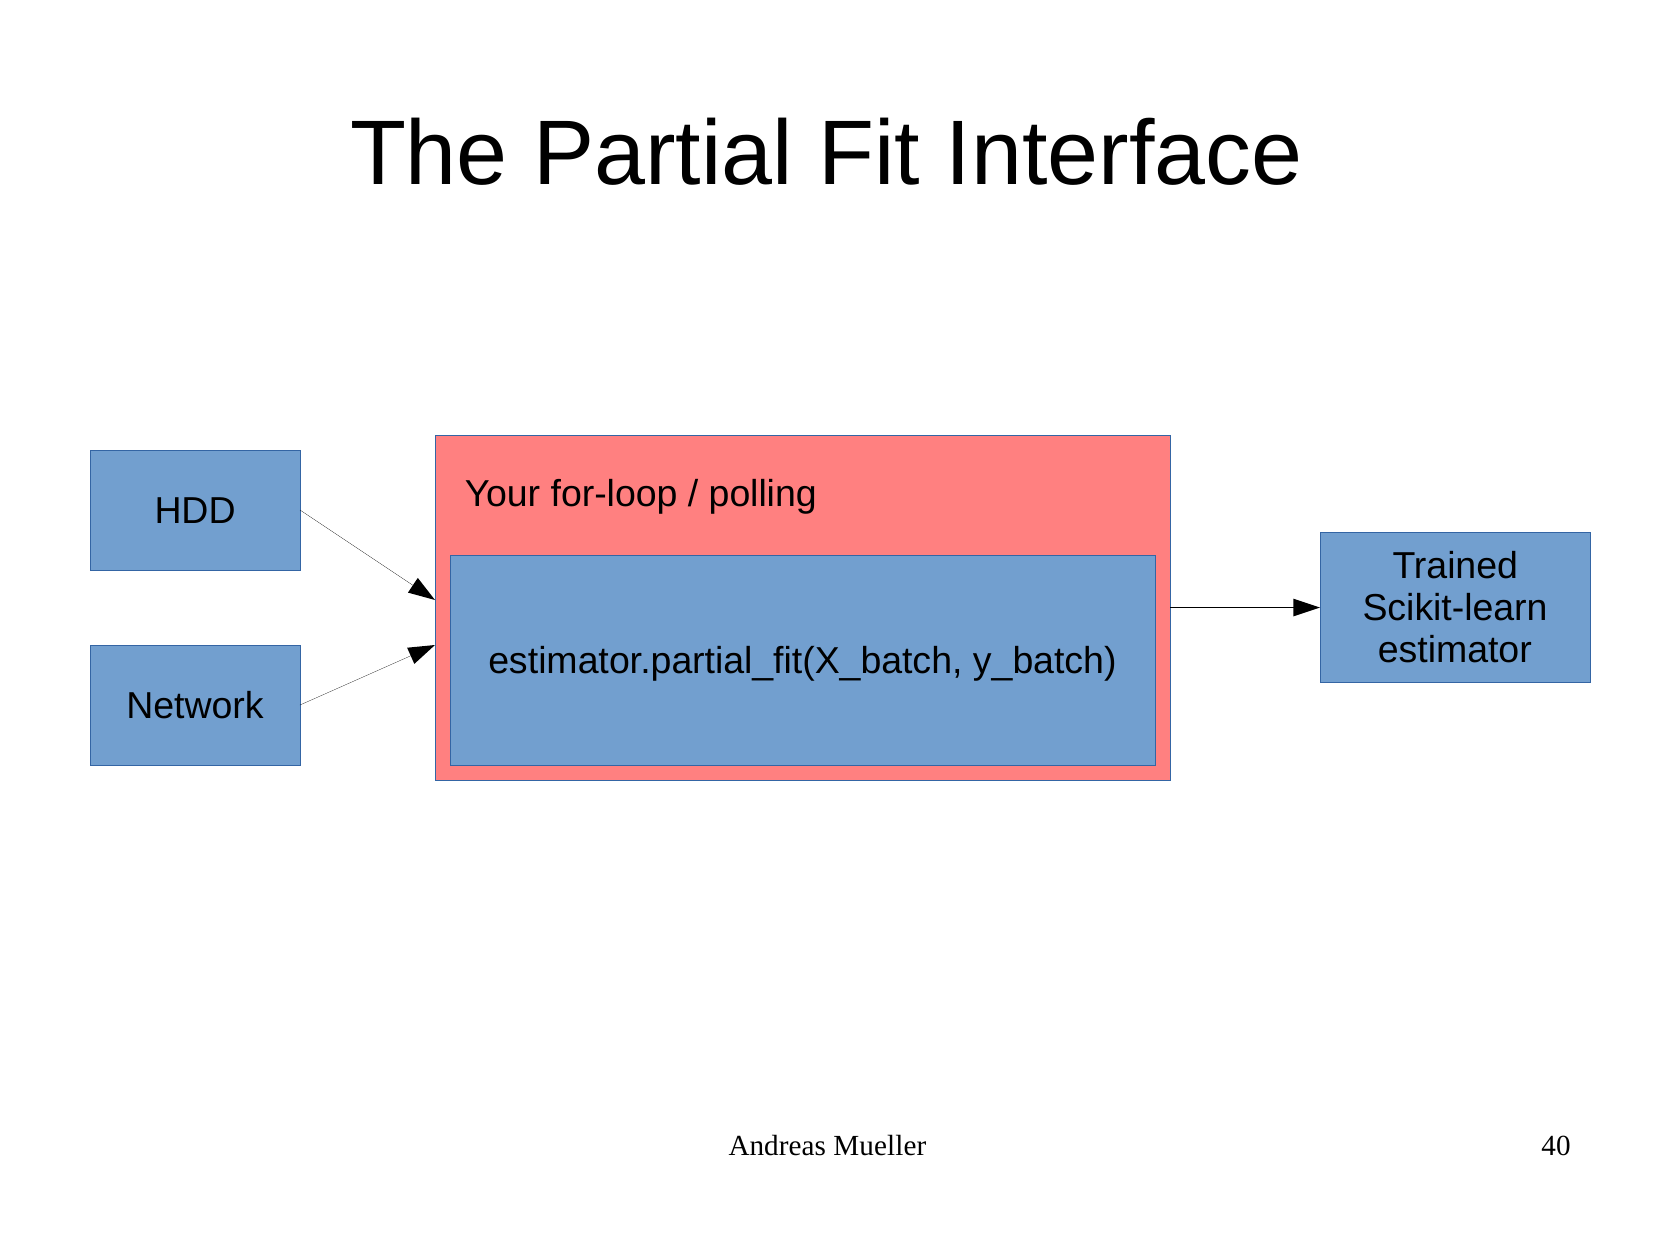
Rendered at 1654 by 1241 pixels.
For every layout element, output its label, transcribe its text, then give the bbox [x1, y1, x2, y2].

text_box Trained Scikit-learn estimator [1320, 532, 1591, 683]
text_box [435, 435, 1171, 781]
text_box Network [90, 645, 301, 766]
text_box HDD [90, 450, 301, 571]
title The Partial Fit Interface [82, 49, 1571, 257]
text_box estimator.partial_fit(X_batch, y_batch) [450, 555, 1156, 766]
text_box Your for-loop / polling [450, 465, 1111, 564]
